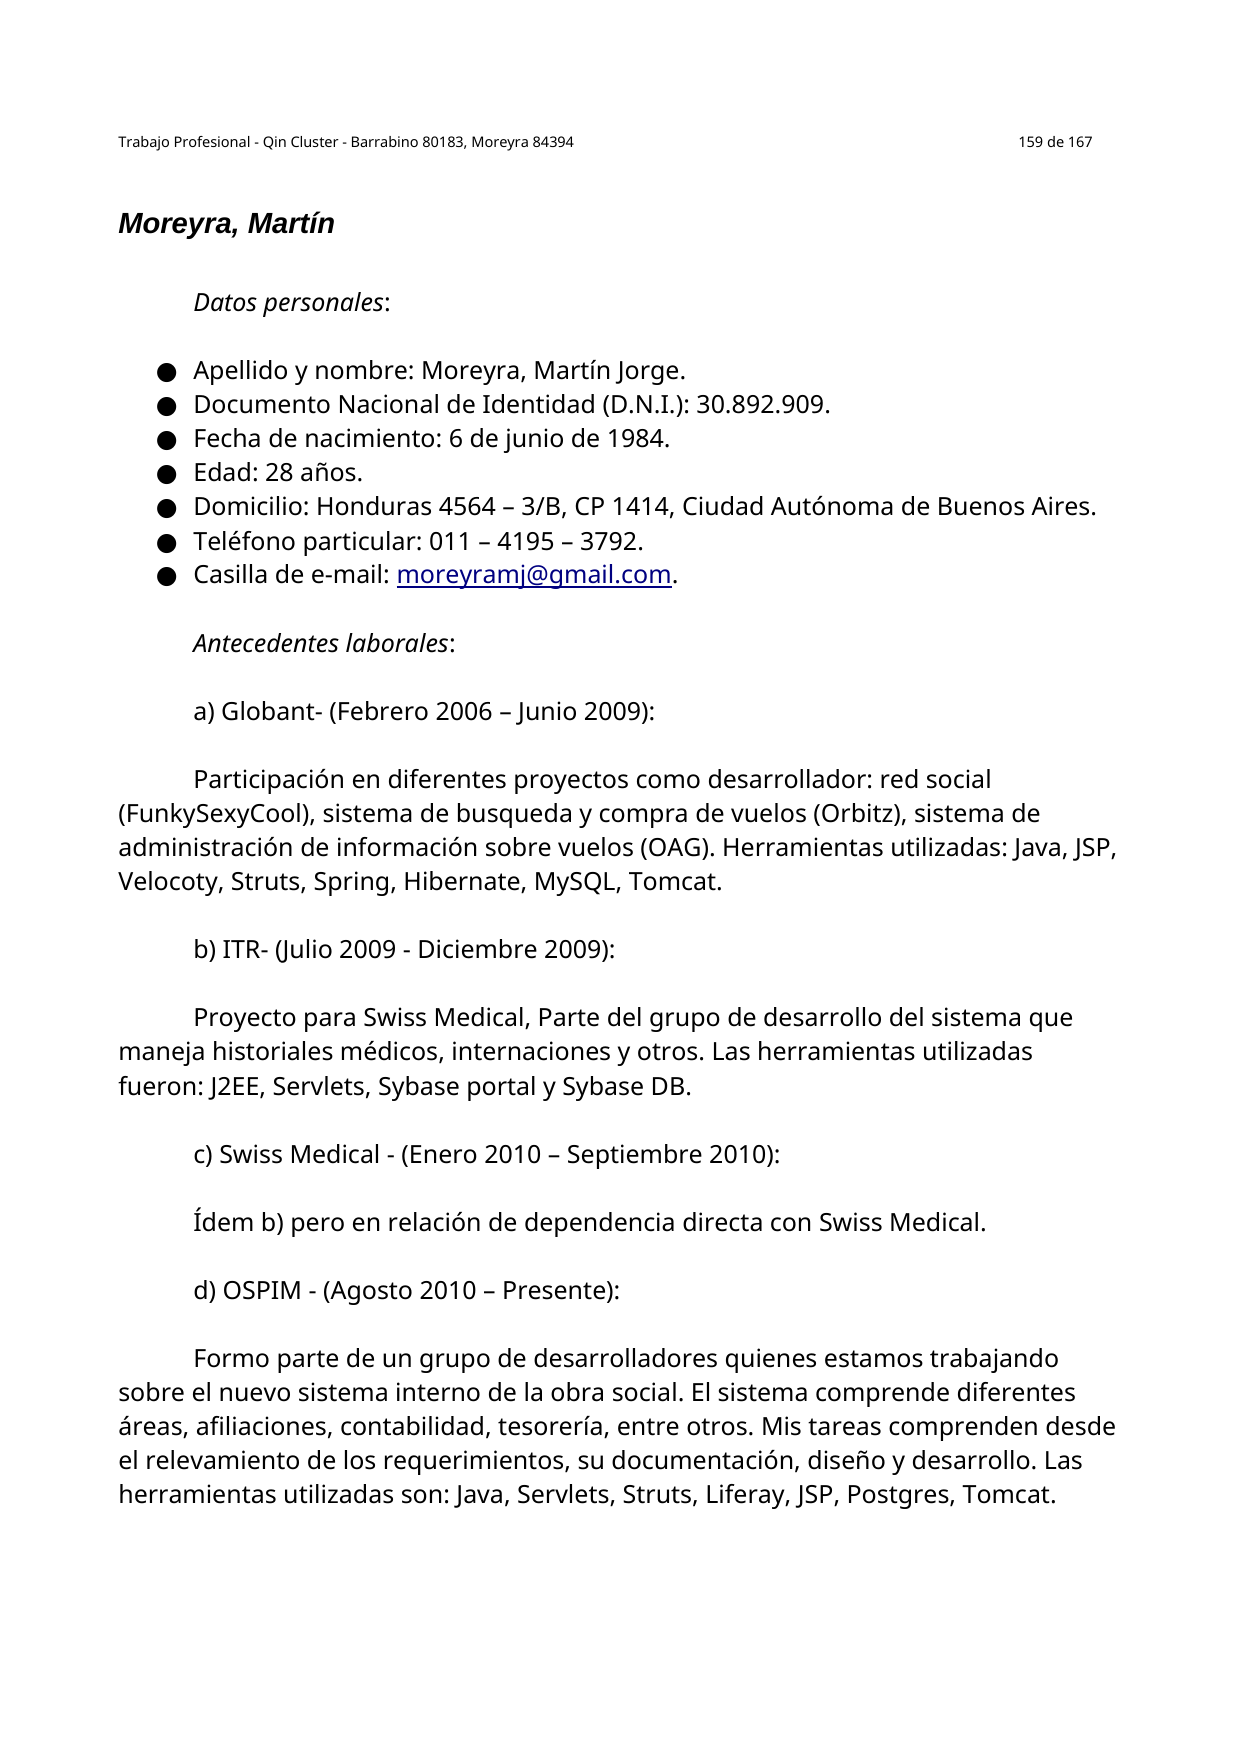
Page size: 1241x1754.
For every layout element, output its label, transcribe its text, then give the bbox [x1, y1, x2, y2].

list Casilla de e-mail: moreyramj@gmail.com. [156, 557, 1122, 591]
list Documento Nacional de Identidad (D.N.I.): 30.892.909. [156, 387, 1122, 421]
subtitle Moreyra, Martín [118, 207, 1122, 239]
text a) Globant- (Febrero 2006 – Junio 2009): [118, 693, 1122, 727]
list Fecha de nacimiento: 6 de junio de 1984. [156, 421, 1122, 455]
text c) Swiss Medical - (Enero 2010 – Septiembre 2010): [118, 1136, 1122, 1170]
text Antecedentes laborales: [118, 625, 1122, 659]
list Domicilio: Honduras 4564 – 3/B, CP 1414, Ciudad Autónoma de Buenos Aires. [156, 489, 1122, 523]
text Ídem b) pero en relación de dependencia directa con Swiss Medical. [118, 1204, 1122, 1238]
list Apellido y nombre: Moreyra, Martín Jorge. [156, 353, 1122, 387]
text Formo parte de un grupo de desarrolladores quienes estamos trabajando sobre el nuevo sistema interno de la obra social. El sistema comprende diferentes áreas, afiliaciones, contabilidad, tesorería, entre otros. Mis tareas comprenden desde el relevamiento de los requerimientos, su documentación, diseño y desarrollo. Las herramientas utilizadas son: Java, Servlets, Struts, Liferay, JSP, Postgres, Tomcat. [118, 1341, 1122, 1511]
text d) OSPIM - (Agosto 2010 – Presente): [118, 1272, 1122, 1307]
text Proyecto para Swiss Medical, Parte del grupo de desarrollo del sistema que maneja historiales médicos, internaciones y otros. Las herramientas utilizadas fueron: J2EE, Servlets, Sybase portal y Sybase DB. [118, 1000, 1122, 1102]
list Edad: 28 años. [156, 455, 1122, 489]
list Teléfono particular: 011 – 4195 – 3792. [156, 523, 1122, 557]
text Datos personales: [118, 285, 1122, 319]
text Participación en diferentes proyectos como desarrollador: red social (FunkySexyCool), sistema de busqueda y compra de vuelos (Orbitz), sistema de administración de información sobre vuelos (OAG). Herramientas utilizadas: Java, JSP, Velocoty, Struts, Spring, Hibernate, MySQL, Tomcat. [118, 762, 1122, 898]
text b) ITR- (Julio 2009 - Diciembre 2009): [118, 932, 1122, 966]
